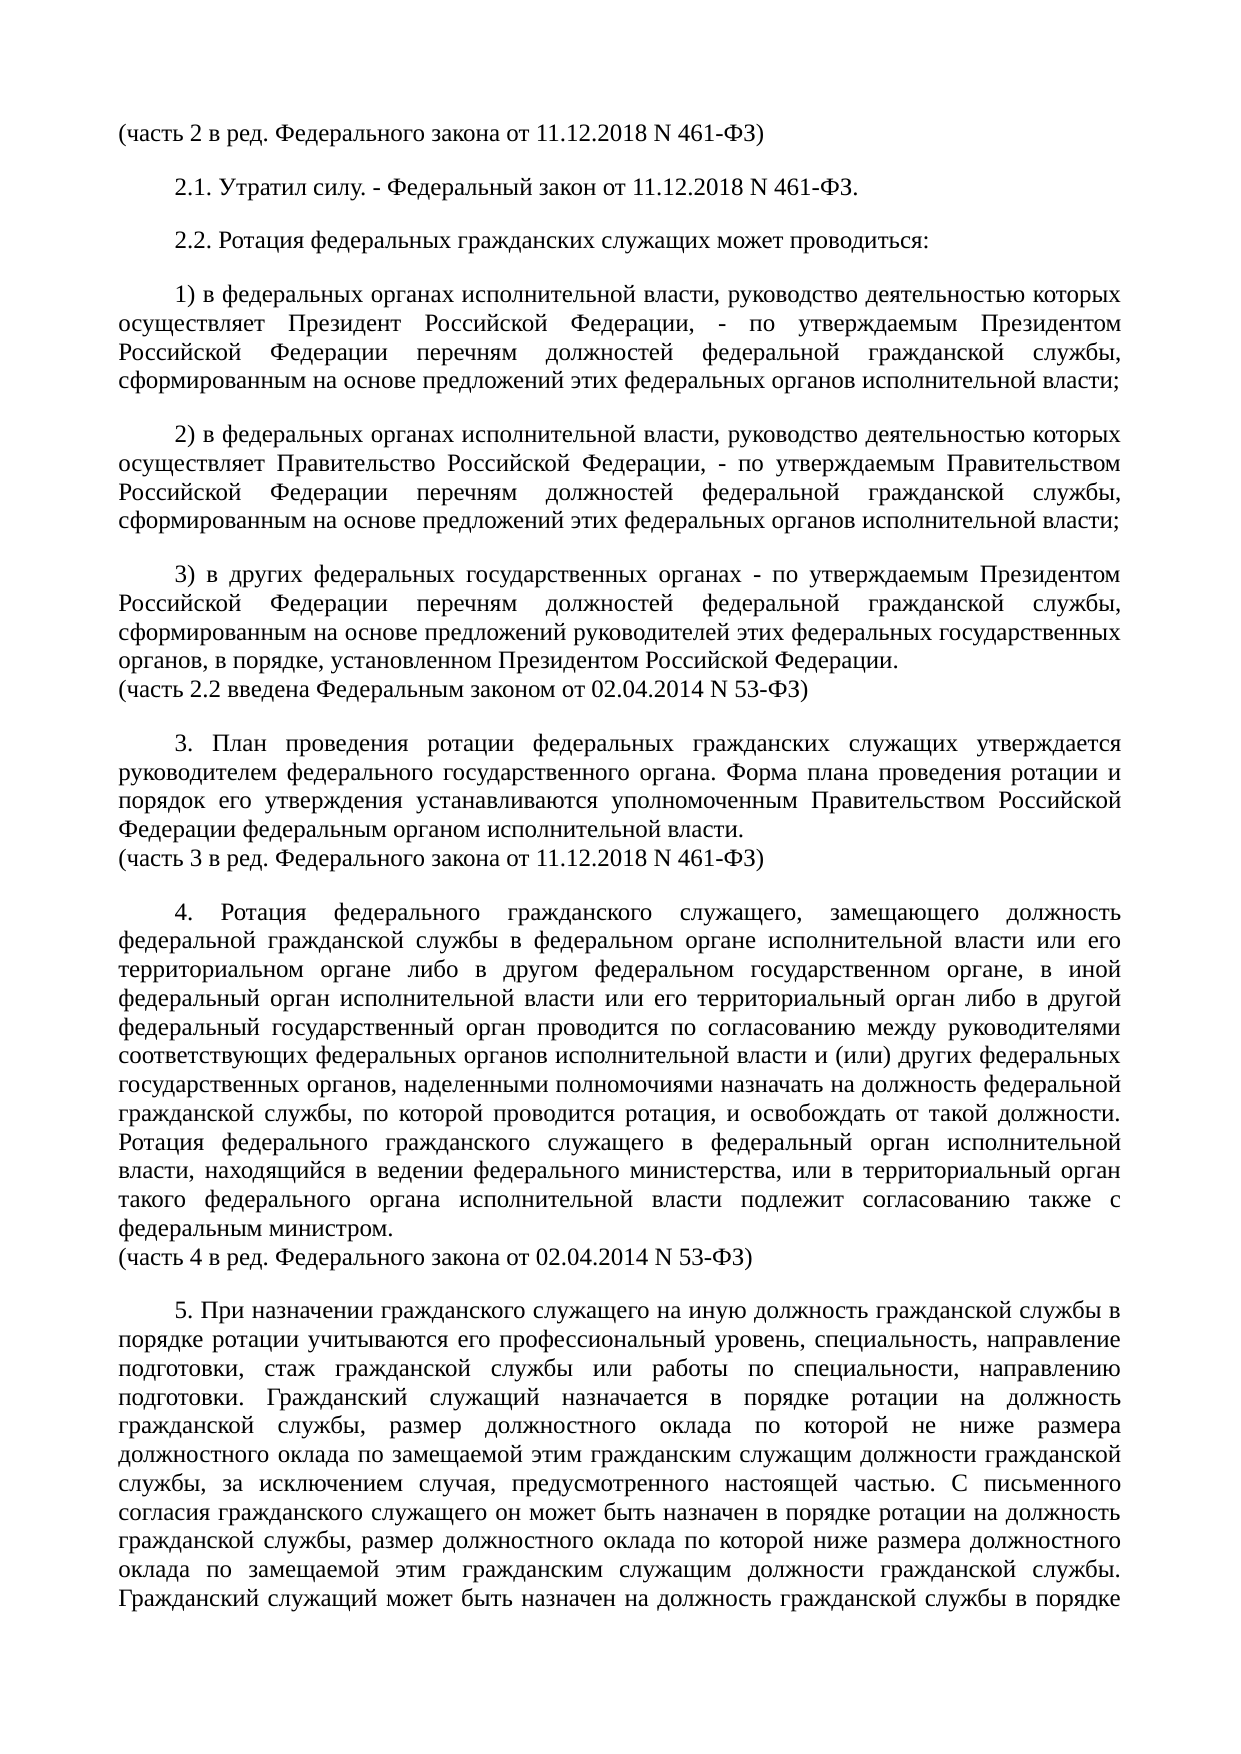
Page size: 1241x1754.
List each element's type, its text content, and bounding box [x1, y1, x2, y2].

text 1) в федеральных органах исполнительной власти, руководство деятельностью которых осуществляет Президент Российской Федерации, - по утверждаемым Президентом Российской Федерации перечням должностей федеральной гражданской службы, сформированным на основе предложений этих федеральных органов исполнительной власти; [118, 279, 1122, 394]
text 5. При назначении гражданского служащего на иную должность гражданской службы в порядке ротации учитываются его профессиональный уровень, специальность, направление подготовки, стаж гражданской службы или работы по специальности, направлению подготовки. Гражданский служащий назначается в порядке ротации на должность гражданской службы, размер должностного оклада по которой не ниже размера должностного оклада по замещаемой этим гражданским служащим должности гражданской службы, за исключением случая, предусмотренного настоящей частью. С письменного согласия гражданского служащего он может быть назначен в порядке ротации на должность гражданской службы, размер должностного оклада по которой ниже размера должностного оклада по замещаемой этим гражданским служащим должности гражданской службы. Гражданский служащий может быть назначен на должность гражданской службы в порядке [118, 1296, 1122, 1612]
text 3) в других федеральных государственных органах - по утверждаемым Президентом Российской Федерации перечням должностей федеральной гражданской службы, сформированным на основе предложений руководителей этих федеральных государственных органов, в порядке, установленном Президентом Российской Федерации. [118, 559, 1122, 674]
text 3. План проведения ротации федеральных гражданских служащих утверждается руководителем федерального государственного органа. Форма плана проведения ротации и порядок его утверждения устанавливаются уполномоченным Правительством Российской Федерации федеральным органом исполнительной власти. [118, 728, 1122, 843]
text 2.2. Ротация федеральных гражданских служащих может проводиться: [118, 226, 1122, 254]
text 4. Ротация федерального гражданского служащего, замещающего должность федеральной гражданской службы в федеральном органе исполнительной власти или его территориальном органе либо в другом федеральном государственном органе, в иной федеральный орган исполнительной власти или его территориальный орган либо в другой федеральный государственный орган проводится по согласованию между руководителями соответствующих федеральных органов исполнительной власти и (или) других федеральных государственных органов, наделенными полномочиями назначать на должность федеральной гражданской службы, по которой проводится ротация, и освобождать от такой должности. Ротация федерального гражданского служащего в федеральный орган исполнительной власти, находящийся в ведении федерального министерства, или в территориальный орган такого федерального органа исполнительной власти подлежит согласованию также с федеральным министром. [118, 897, 1122, 1242]
text (часть 2 в ред. Федерального закона от 11.12.2018 N 461-ФЗ) [118, 118, 1122, 147]
text (часть 3 в ред. Федерального закона от 11.12.2018 N 461-ФЗ) [118, 843, 1122, 872]
text 2.1. Утратил силу. - Федеральный закон от 11.12.2018 N 461-ФЗ. [118, 172, 1122, 201]
text (часть 4 в ред. Федерального закона от 02.04.2014 N 53-ФЗ) [118, 1242, 1122, 1271]
text 2) в федеральных органах исполнительной власти, руководство деятельностью которых осуществляет Правительство Российской Федерации, - по утверждаемым Правительством Российской Федерации перечням должностей федеральной гражданской службы, сформированным на основе предложений этих федеральных органов исполнительной власти; [118, 419, 1122, 534]
text (часть 2.2 введена Федеральным законом от 02.04.2014 N 53-ФЗ) [118, 674, 1122, 703]
